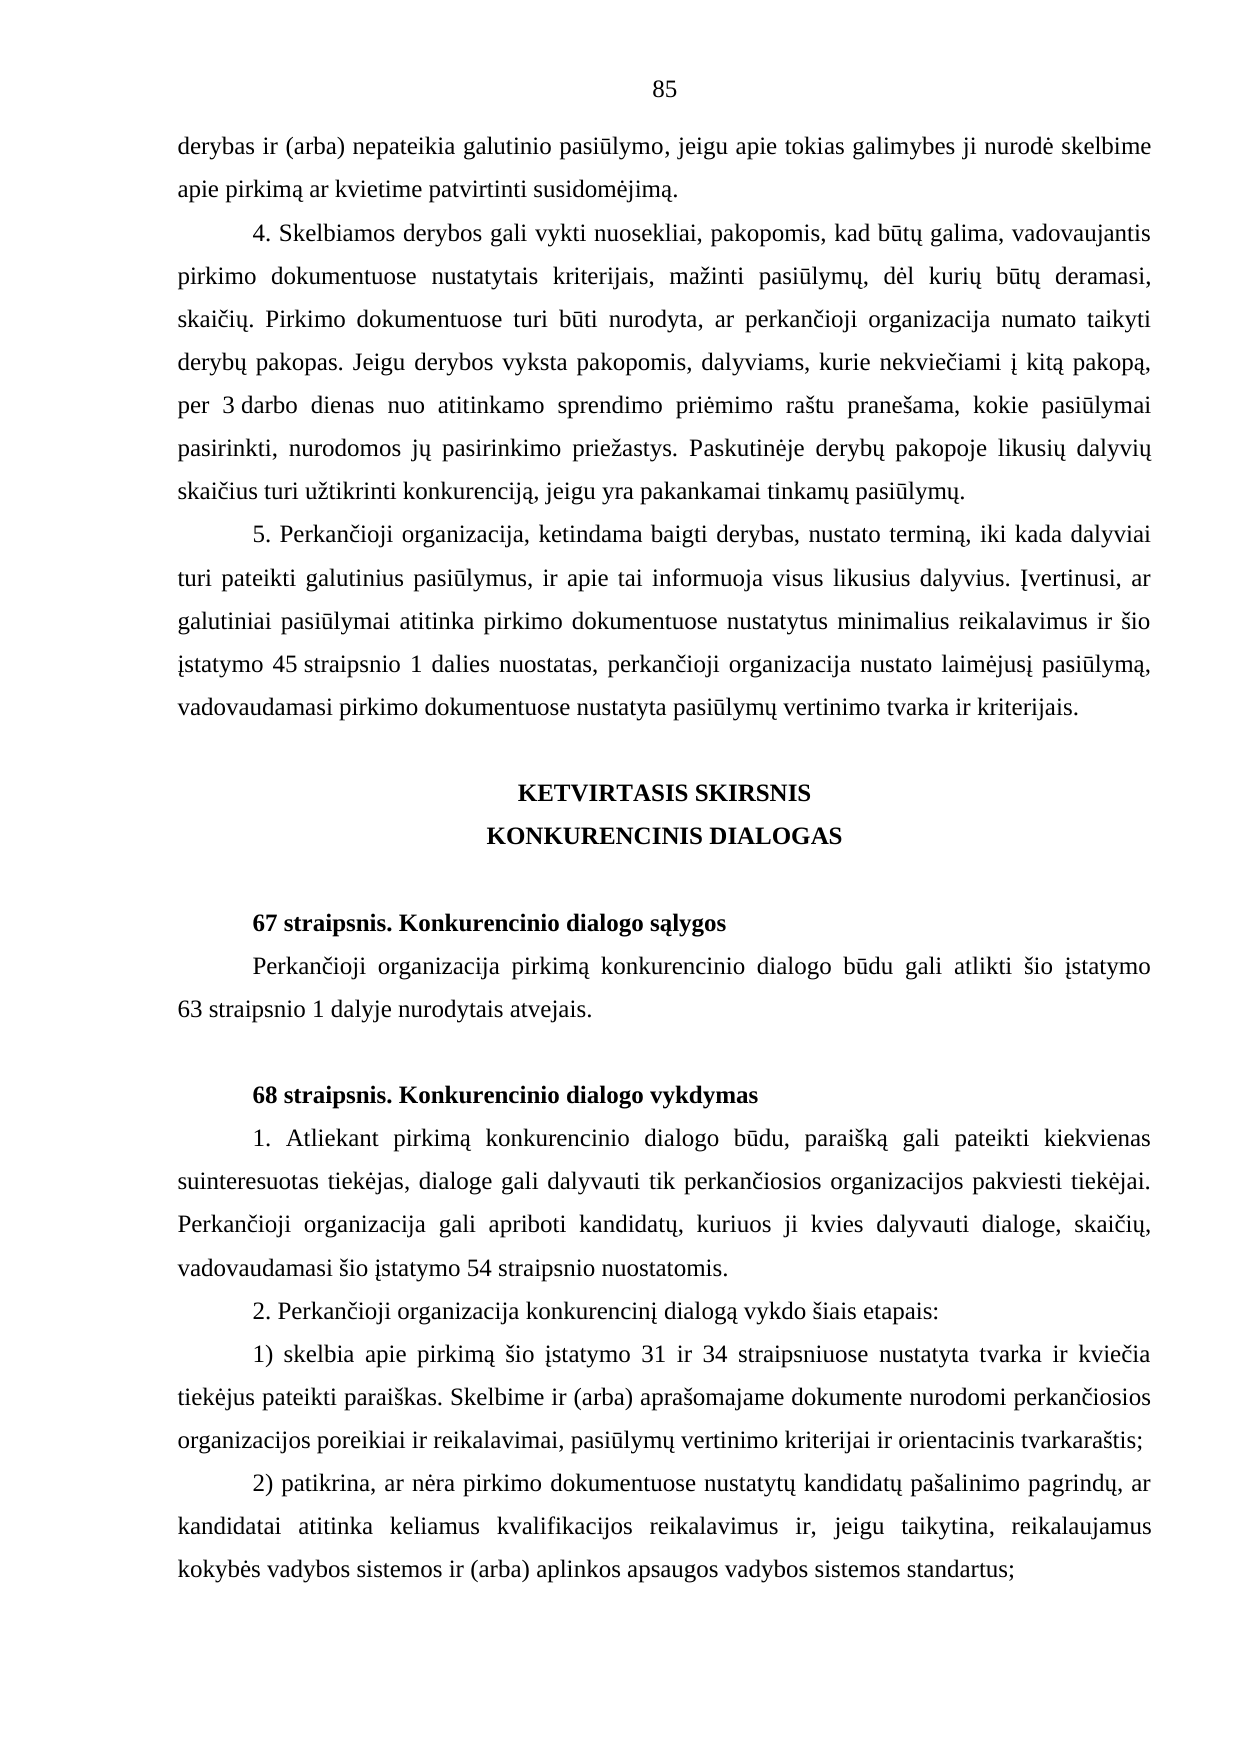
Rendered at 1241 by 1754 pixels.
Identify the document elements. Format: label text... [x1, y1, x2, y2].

text 2. Perkančioji organizacija konkurencinį dialogą vykdo šiais etapais: [177, 1296, 1152, 1324]
text 2) patikrina, ar nėra pirkimo dokumentuose nustatytų kandidatų pašalinimo pagrindų, ar kandidatai atitinka keliamus kvalifikacijos reikalavimus ir, jeigu taikytina, reikalaujamus kokybės vadybos sistemos ir (arba) aplinkos apsaugos vadybos sistemos standartus; [177, 1468, 1152, 1583]
text 1) skelbia apie pirkimą šio įstatymo 31 ir 34 straipsniuose nustatyta tvarka ir kviečia tiekėjus pateikti paraiškas. Skelbime ir (arba) aprašomajame dokumente nurodomi perkančiosios organizacijos poreikiai ir reikalavimai, pasiūlymų vertinimo kriterijai ir orientacinis tvarkaraštis; [177, 1339, 1152, 1454]
text 68 straipsnis. Konkurencinio dialogo vykdymas [177, 1080, 1152, 1109]
text KONKURENCINIS DIALOGAS [177, 821, 1152, 850]
text 4. Skelbiamos derybos gali vykti nuosekliai, pakopomis, kad būtų galima, vadovaujantis pirkimo dokumentuose nustatytais kriterijais, mažinti pasiūlymų, dėl kurių būtų deramasi, skaičių. Pirkimo dokumentuose turi būti nurodyta, ar perkančioji organizacija numato taikyti derybų pakopas. Jeigu derybos vyksta pakopomis, dalyviams, kurie nekviečiami į kitą pakopą, per 3 darbo dienas nuo atitinkamo sprendimo priėmimo raštu pranešama, kokie pasiūlymai pasirinkti, nurodomos jų pasirinkimo priežastys. Paskutinėje derybų pakopoje likusių dalyvių skaičius turi užtikrinti konkurenciją, jeigu yra pakankamai tinkamų pasiūlymų. [177, 218, 1152, 505]
text 67 straipsnis. Konkurencinio dialogo sąlygos [177, 908, 1152, 936]
text 5. Perkančioji organizacija, ketindama baigti derybas, nustato terminą, iki kada dalyviai turi pateikti galutinius pasiūlymus, ir apie tai informuoja visus likusius dalyvius. Įvertinusi, ar galutiniai pasiūlymai atitinka pirkimo dokumentuose nustatytus minimalius reikalavimus ir šio įstatymo 45 straipsnio 1 dalies nuostatas, perkančioji organizacija nustato laimėjusį pasiūlymą, vadovaudamasi pirkimo dokumentuose nustatyta pasiūlymų vertinimo tvarka ir kriterijais. [177, 519, 1152, 721]
text derybas ir (arba) nepateikia galutinio pasiūlymo, jeigu apie tokias galimybes ji nurodė skelbime apie pirkimą ar kvietime patvirtinti susidomėjimą. [177, 131, 1152, 203]
text 1. Atliekant pirkimą konkurencinio dialogo būdu, paraišką gali pateikti kiekvienas suinteresuotas tiekėjas, dialoge gali dalyvauti tik perkančiosios organizacijos pakviesti tiekėjai. Perkančioji organizacija gali apriboti kandidatų, kuriuos ji kvies dalyvauti dialoge, skaičių, vadovaudamasi šio įstatymo 54 straipsnio nuostatomis. [177, 1123, 1152, 1281]
text KETVIRTASIS SKIRSNIS [177, 778, 1152, 807]
text Perkančioji organizacija pirkimą konkurencinio dialogo būdu gali atlikti šio įstatymo 63 straipsnio 1 dalyje nurodytais atvejais. [177, 951, 1152, 1023]
